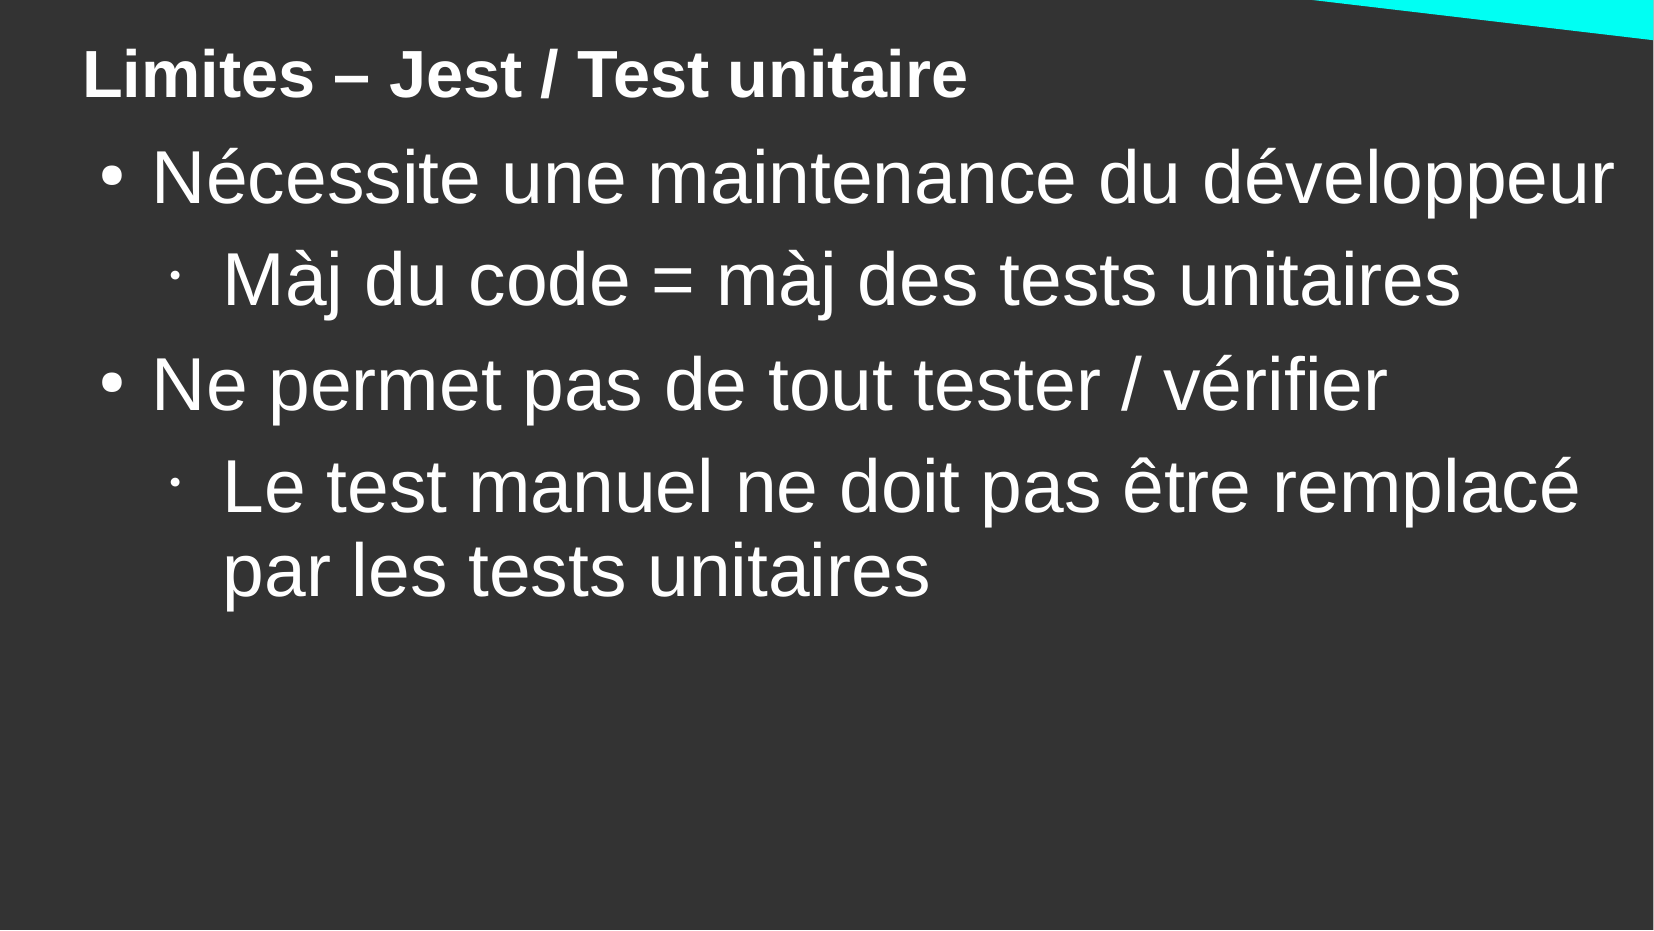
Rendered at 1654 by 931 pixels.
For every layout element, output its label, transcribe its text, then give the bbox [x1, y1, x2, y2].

title Limites – Jest / Test unitaire [82, 37, 1571, 112]
list Nécessite une maintenance du développeur Màj du code = màj des tests unitaires Ne permet pas de tout tester / vérifier Le test manuel ne doit pas être remplacé par les tests unitaires [80, 135, 1619, 721]
text_box [1312, 0, 1654, 41]
